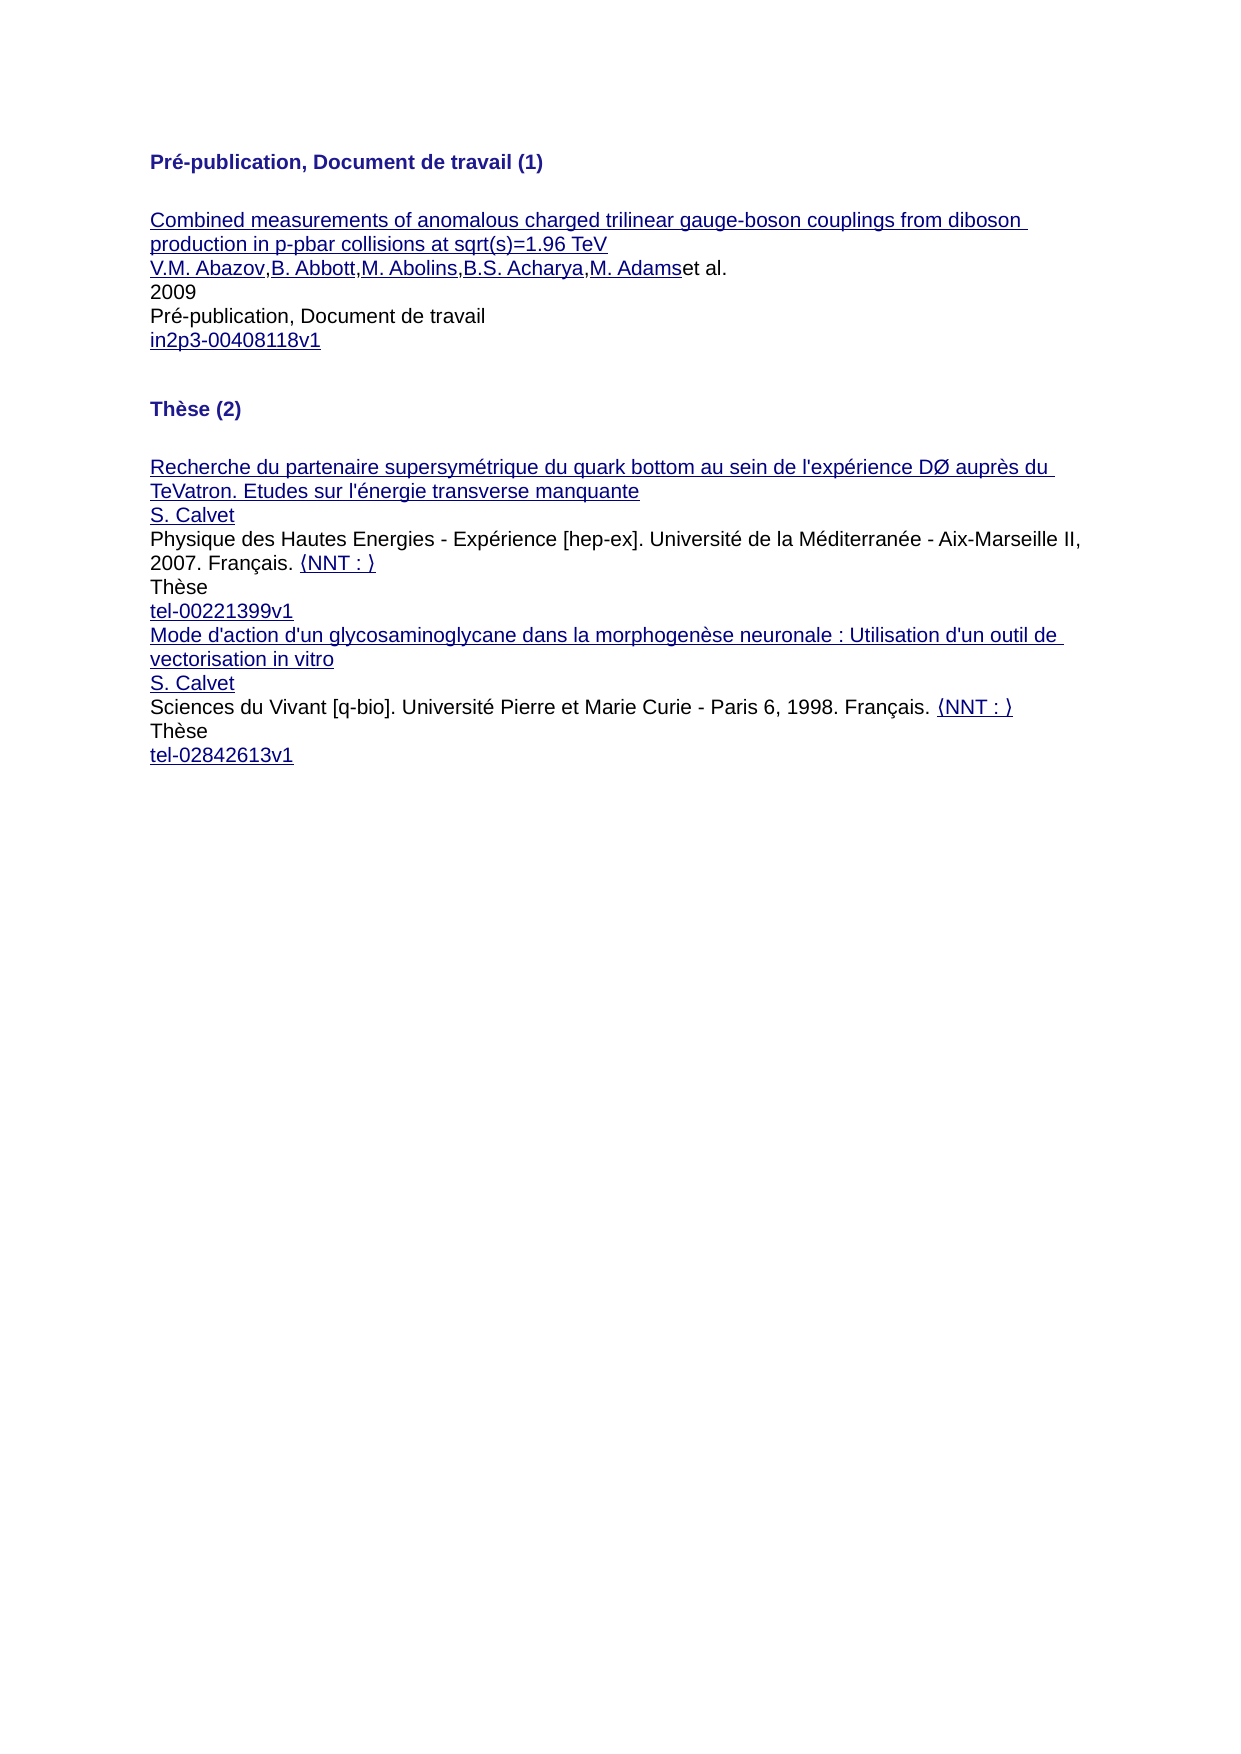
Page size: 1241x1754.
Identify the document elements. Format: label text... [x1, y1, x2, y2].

table_header Combined measurements of anomalous charged trilinear gauge-boson couplings from diboson production in p-pbar collisions at sqrt(s)=1.96 TeV V.M. Abazov,B. Abbott,M. Abolins,B.S. Acharya,M. Adamset al. 2009 Pré-publication, Document de travail in2p3-00408118v1 [150, 208, 1090, 352]
table_header Recherche du partenaire supersymétrique du quark bottom au sein de l'expérience DØ auprès du TeVatron. Etudes sur l'énergie transverse manquante S. Calvet Physique des Hautes Energies - Expérience [hep-ex]. Université de la Méditerranée - Aix-Marseille II, 2007. Français. ⟨NNT : ⟩ Thèse tel-00221399v1 [150, 455, 1090, 623]
table_cell Mode d'action d'un glycosaminoglycane dans la morphogenèse neuronale : Utilisation d'un outil de vectorisation in vitro S. Calvet Sciences du Vivant [q-bio]. Université Pierre et Marie Curie - Paris 6, 1998. Français. ⟨NNT : ⟩ Thèse tel-02842613v1 [150, 623, 1090, 767]
subtitle Pré-publication, Document de travail (1) [150, 150, 1090, 174]
subtitle Thèse (2) [150, 397, 1090, 421]
